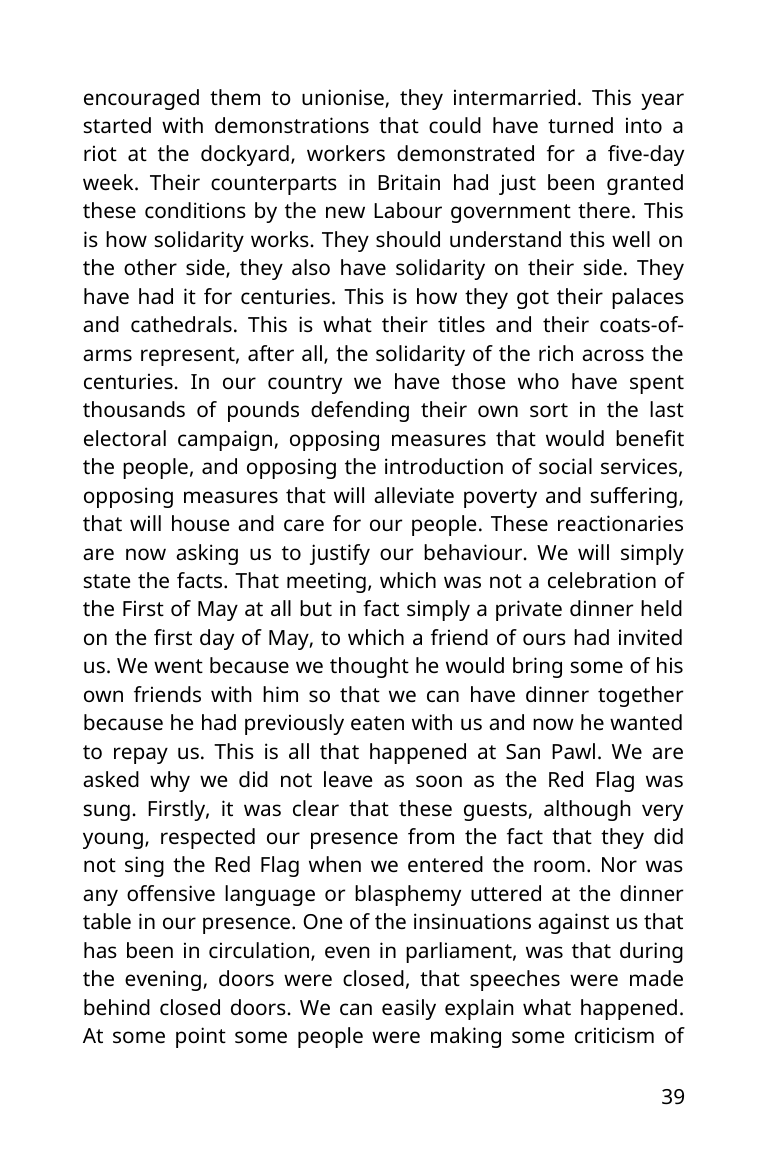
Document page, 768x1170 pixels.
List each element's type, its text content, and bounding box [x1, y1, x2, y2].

text encouraged them to unionise, they intermarried. This year started with demonstrations that could have turned into a riot at the dockyard, workers demonstrated for a five-day week. Their counterparts in Britain had just been granted these conditions by the new Labour government there. This is how solidarity works. They should understand this well on the other side, they also have solidarity on their side. They have had it for centuries. This is how they got their palaces and cathedrals. This is what their titles and their coats-of-arms represent, after all, the solidarity of the rich across the centuries. In our country we have those who have spent thousands of pounds defending their own sort in the last electoral campaign, opposing measures that would benefit the people, and opposing the introduction of social services, opposing measures that will alleviate poverty and suffering, that will house and care for our people. These reactionaries are now asking us to justify our behaviour. We will simply state the facts. That meeting, which was not a celebration of the First of May at all but in fact simply a private dinner held on the first day of May, to which a friend of ours had invited us. We went because we thought he would bring some of his own friends with him so that we can have dinner together because he had previously eaten with us and now he wanted to repay us. This is all that happened at San Pawl. We are asked why we did not leave as soon as the Red Flag was sung. Firstly, it was clear that these guests, although very young, respected our presence from the fact that they did not sing the Red Flag when we entered the room. Nor was any offensive language or blasphemy uttered at the dinner table in our presence. One of the insinuations against us that has been in circulation, even in parliament, was that during the evening, doors were closed, that speeches were made behind closed doors. We can easily explain what happened. At some point some people were making some criticism of [83, 83, 685, 1049]
